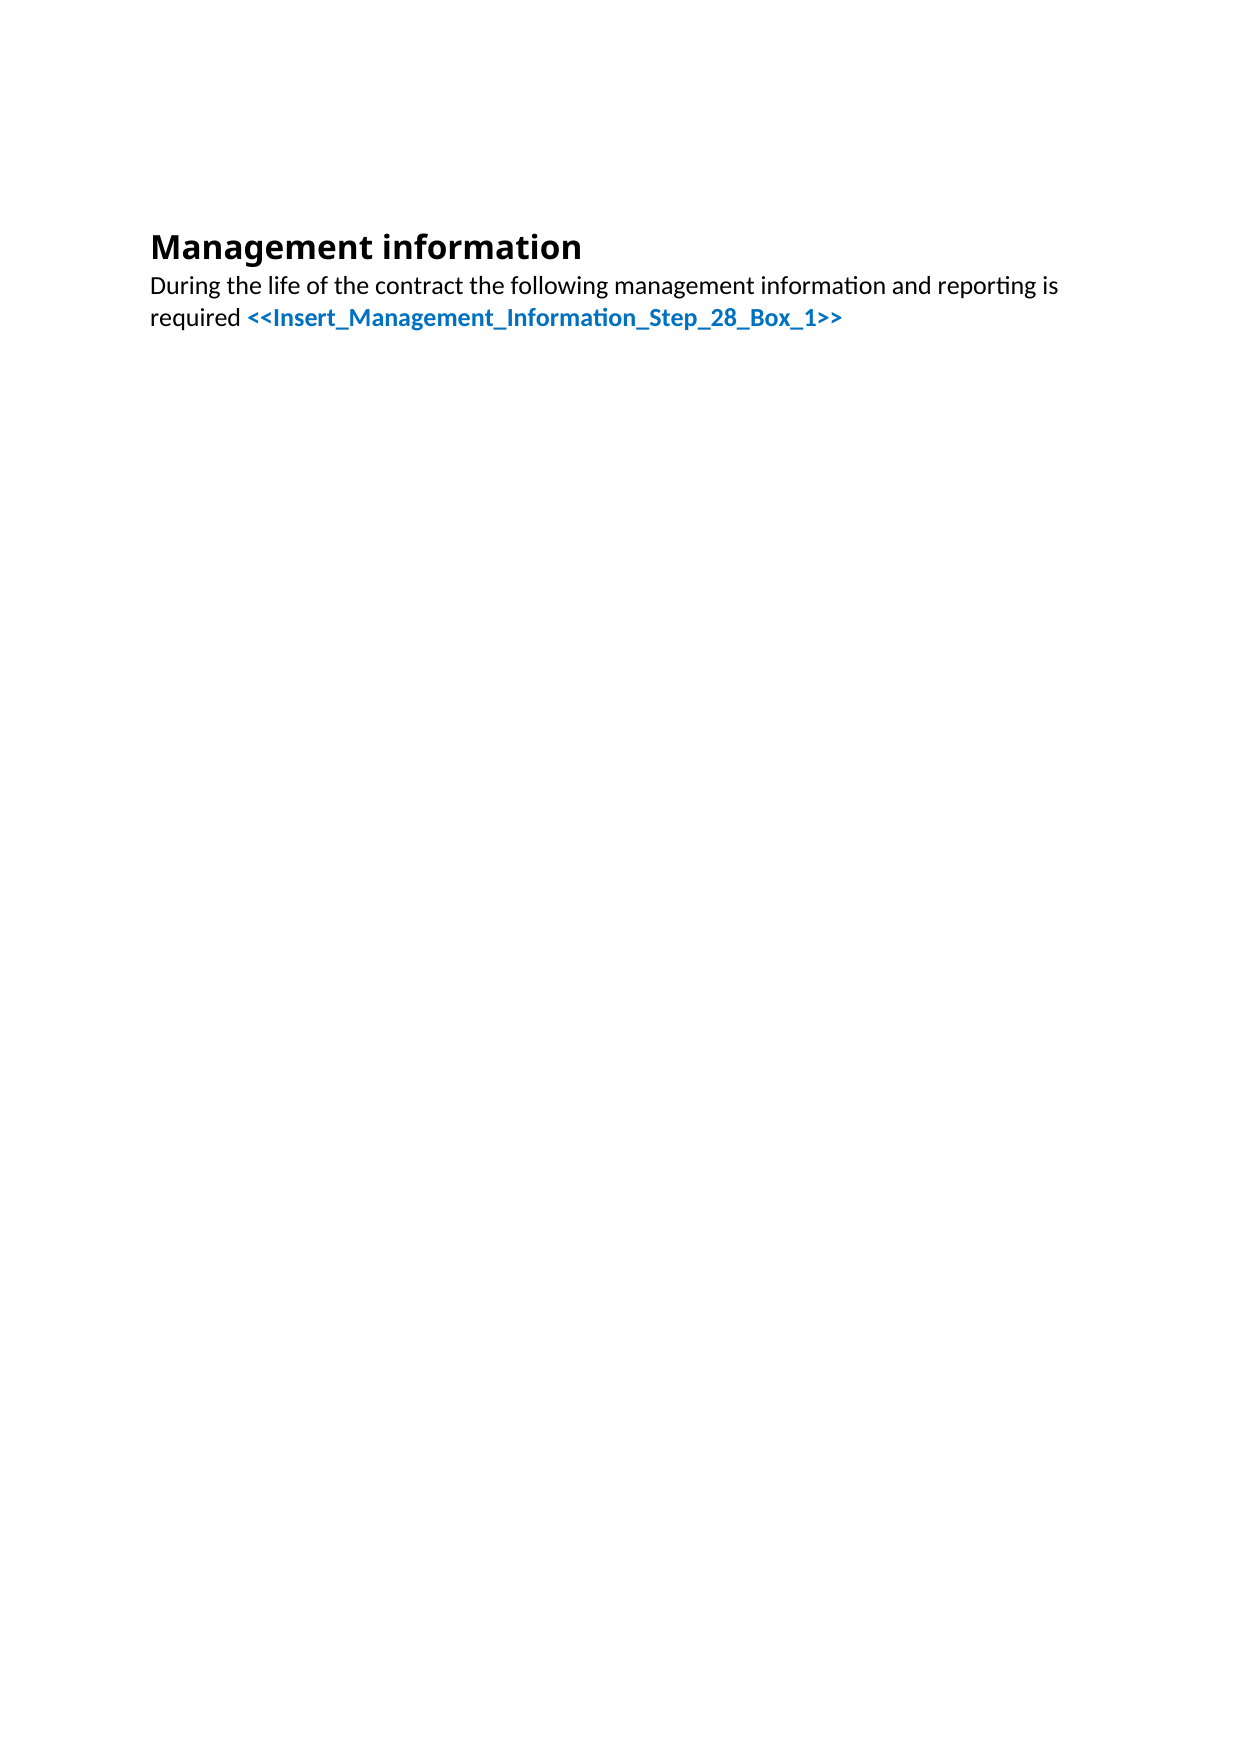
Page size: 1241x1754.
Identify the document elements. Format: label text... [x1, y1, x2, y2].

text During the life of the contract the following management information and reporting is required <<Insert_Management_Information_Step_28_Box_1>> [150, 269, 1090, 332]
subtitle Management information [150, 223, 1090, 269]
